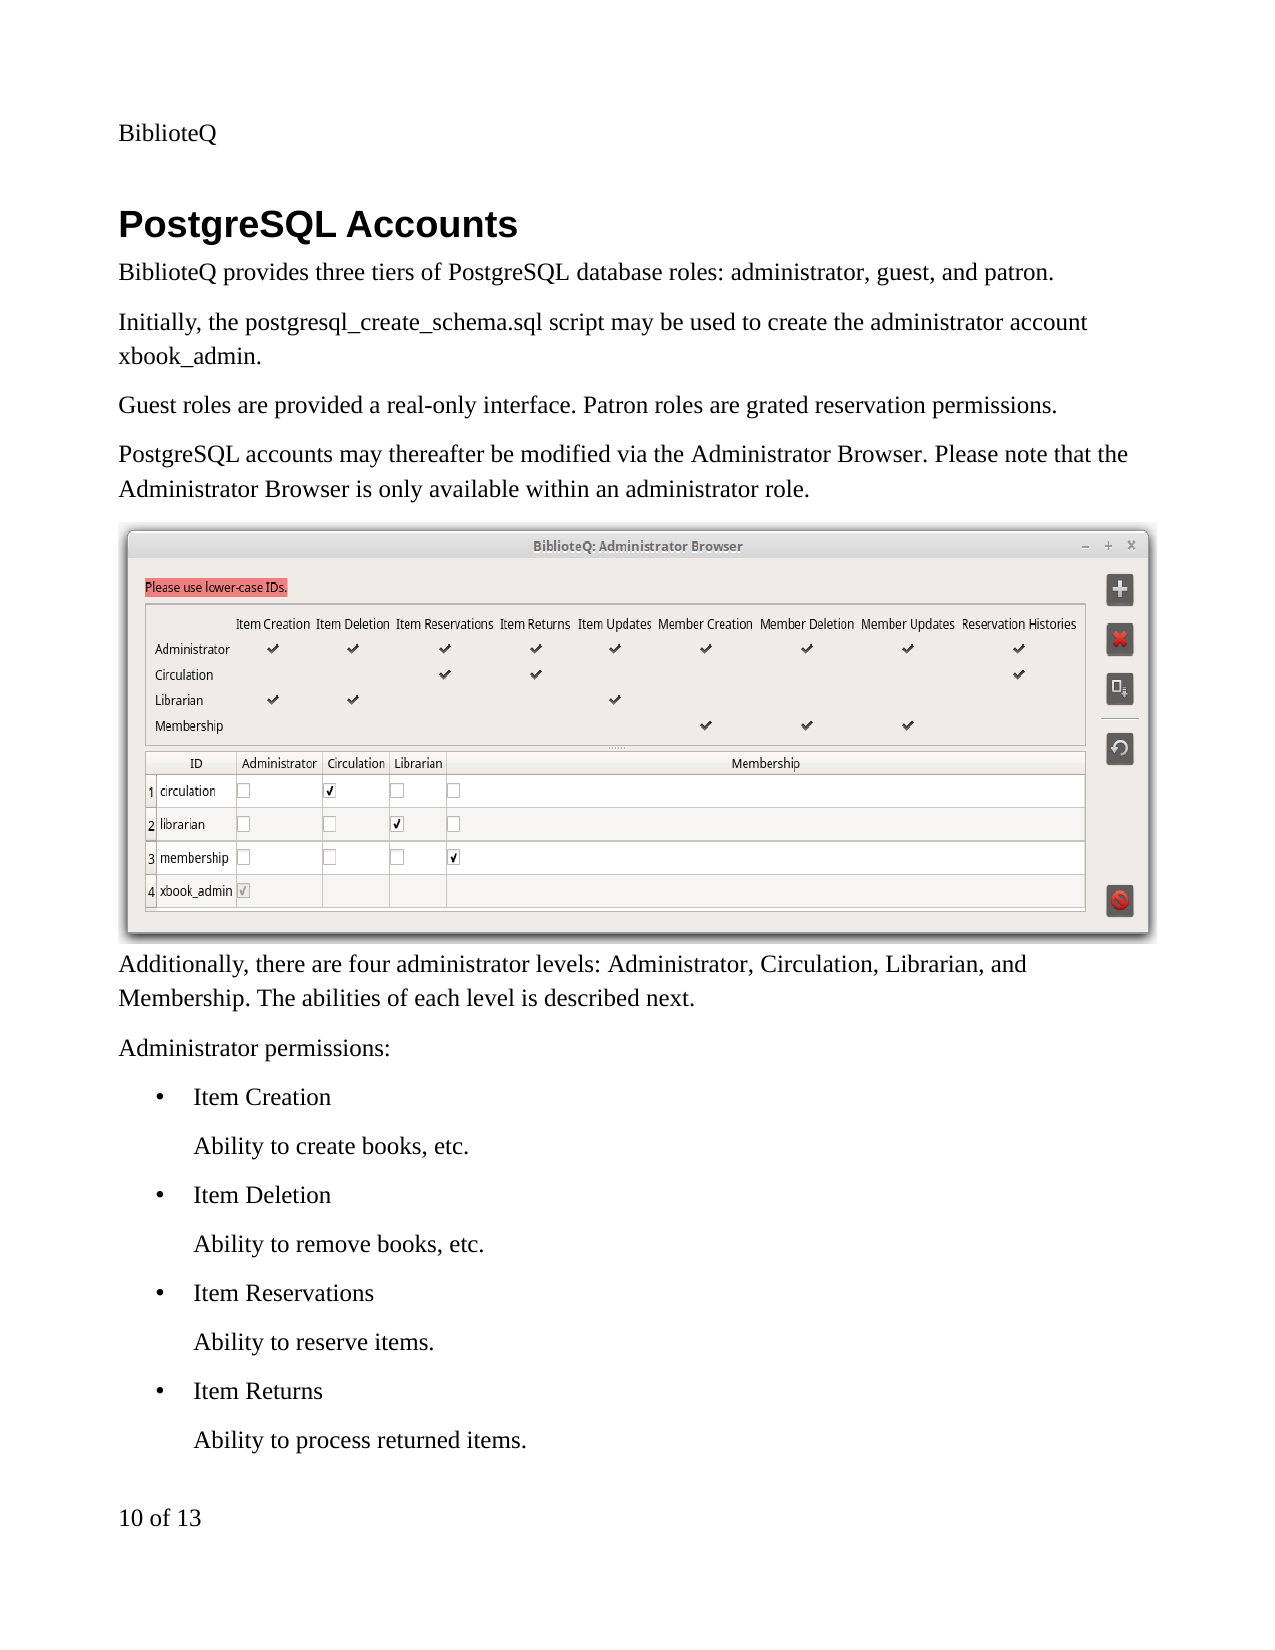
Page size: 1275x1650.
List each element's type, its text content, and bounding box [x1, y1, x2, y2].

text BiblioteQ provides three tiers of PostgreSQL database roles: administrator, guest, and patron. [118, 257, 1157, 286]
text Guest roles are provided a real-only interface. Patron roles are grated reservation permissions. [118, 390, 1157, 419]
subtitle PostgreSQL Accounts [118, 201, 1157, 245]
list Item Returns [156, 1376, 1157, 1405]
list Ability to process returned items. [156, 1425, 1157, 1454]
text Additionally, there are four administrator levels: Administrator, Circulation, Librarian, and Membership. The abilities of each level is described next. [118, 944, 1157, 1012]
list Ability to reserve items. [156, 1327, 1157, 1356]
text Initially, the postgresql_create_schema.sql script may be used to create the administrator account xbook_admin. [118, 307, 1157, 370]
list Item Deletion [156, 1180, 1157, 1208]
picture [118, 522, 1157, 944]
text Administrator permissions: [118, 1033, 1157, 1061]
text PostgreSQL accounts may thereafter be modified via the Administrator Browser. Please note that the Administrator Browser is only available within an administrator role. [118, 439, 1157, 502]
list Ability to create books, etc. [156, 1131, 1157, 1159]
list Item Reservations [156, 1278, 1157, 1307]
list Ability to remove books, etc. [156, 1229, 1157, 1258]
list Item Creation [156, 1082, 1157, 1110]
